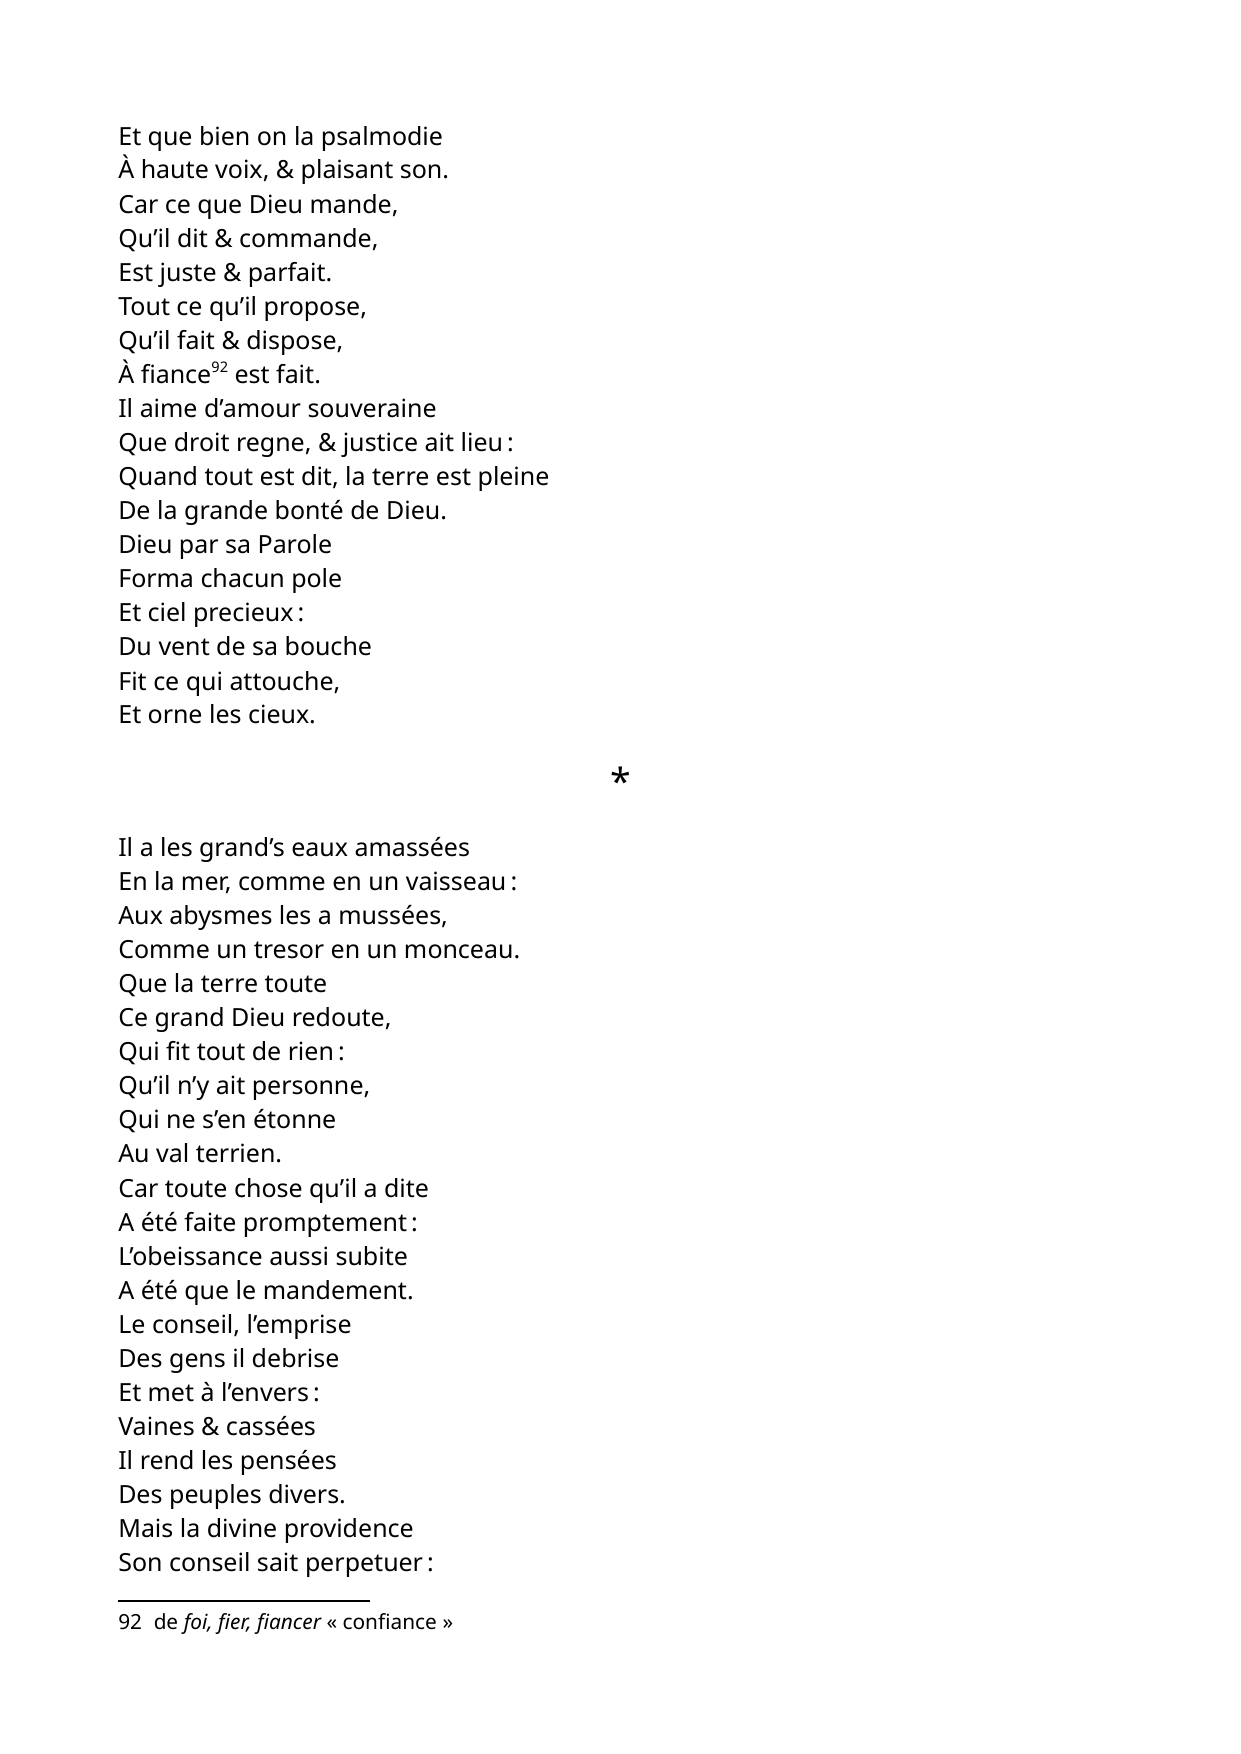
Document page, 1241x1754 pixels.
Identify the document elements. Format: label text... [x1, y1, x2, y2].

text Que droit regne, & justice ait lieu : [118, 425, 1122, 459]
text Est juste & parfait. [118, 254, 1122, 288]
text A été faite promptement : [118, 1204, 1122, 1238]
text Aux abysmes les a mussées, [118, 898, 1122, 932]
text Qu’il fait & dispose, [118, 322, 1122, 357]
text Qu’il n’y ait personne, [118, 1068, 1122, 1102]
text À haute voix, & plaisant son. [118, 152, 1122, 186]
text Et orne les cieux. [118, 697, 1122, 731]
text Des gens il debrise [118, 1341, 1122, 1374]
text Mais la divine providence [118, 1511, 1122, 1545]
text Il aime d’amour souveraine [118, 391, 1122, 425]
text Et que bien on la psalmodie [118, 118, 1122, 152]
text Fit ce qui attouche, [118, 663, 1122, 697]
text Dieu par sa Parole [118, 527, 1122, 561]
text Et ciel precieux : [118, 595, 1122, 629]
text A été que le mandement. [118, 1272, 1122, 1306]
text Car ce que Dieu mande, [118, 186, 1122, 220]
text Tout ce qu’il propose, [118, 288, 1122, 322]
text Des peuples divers. [118, 1477, 1122, 1511]
text Comme un tresor en un monceau. [118, 932, 1122, 966]
text de foi, fier, fiancer « confiance » [118, 1607, 1122, 1636]
text Qui fit tout de rien : [118, 1034, 1122, 1068]
text Et met à l’envers : [118, 1374, 1122, 1409]
text Quand tout est dit, la terre est pleine [118, 459, 1122, 493]
text Qui ne s’en étonne [118, 1102, 1122, 1136]
text Le conseil, l’emprise [118, 1306, 1122, 1341]
text Il rend les pensées [118, 1443, 1122, 1477]
text De la grande bonté de Dieu. [118, 493, 1122, 527]
text Ce grand Dieu redoute, [118, 1000, 1122, 1034]
text Au val terrien. [118, 1136, 1122, 1170]
text L’obeissance aussi subite [118, 1238, 1122, 1272]
text Son conseil sait perpetuer : [118, 1545, 1122, 1579]
text Du vent de sa bouche [118, 629, 1122, 663]
text Vaines & cassées [118, 1409, 1122, 1443]
text À fiance est fait. [118, 357, 1122, 391]
text Que la terre toute [118, 966, 1122, 1000]
text Il a les grand’s eaux amassées [118, 829, 1122, 864]
text Qu’il dit & commande, [118, 220, 1122, 254]
text * [118, 755, 1122, 806]
text En la mer, comme en un vaisseau : [118, 864, 1122, 898]
text Forma chacun pole [118, 561, 1122, 595]
text Car toute chose qu’il a dite [118, 1170, 1122, 1204]
